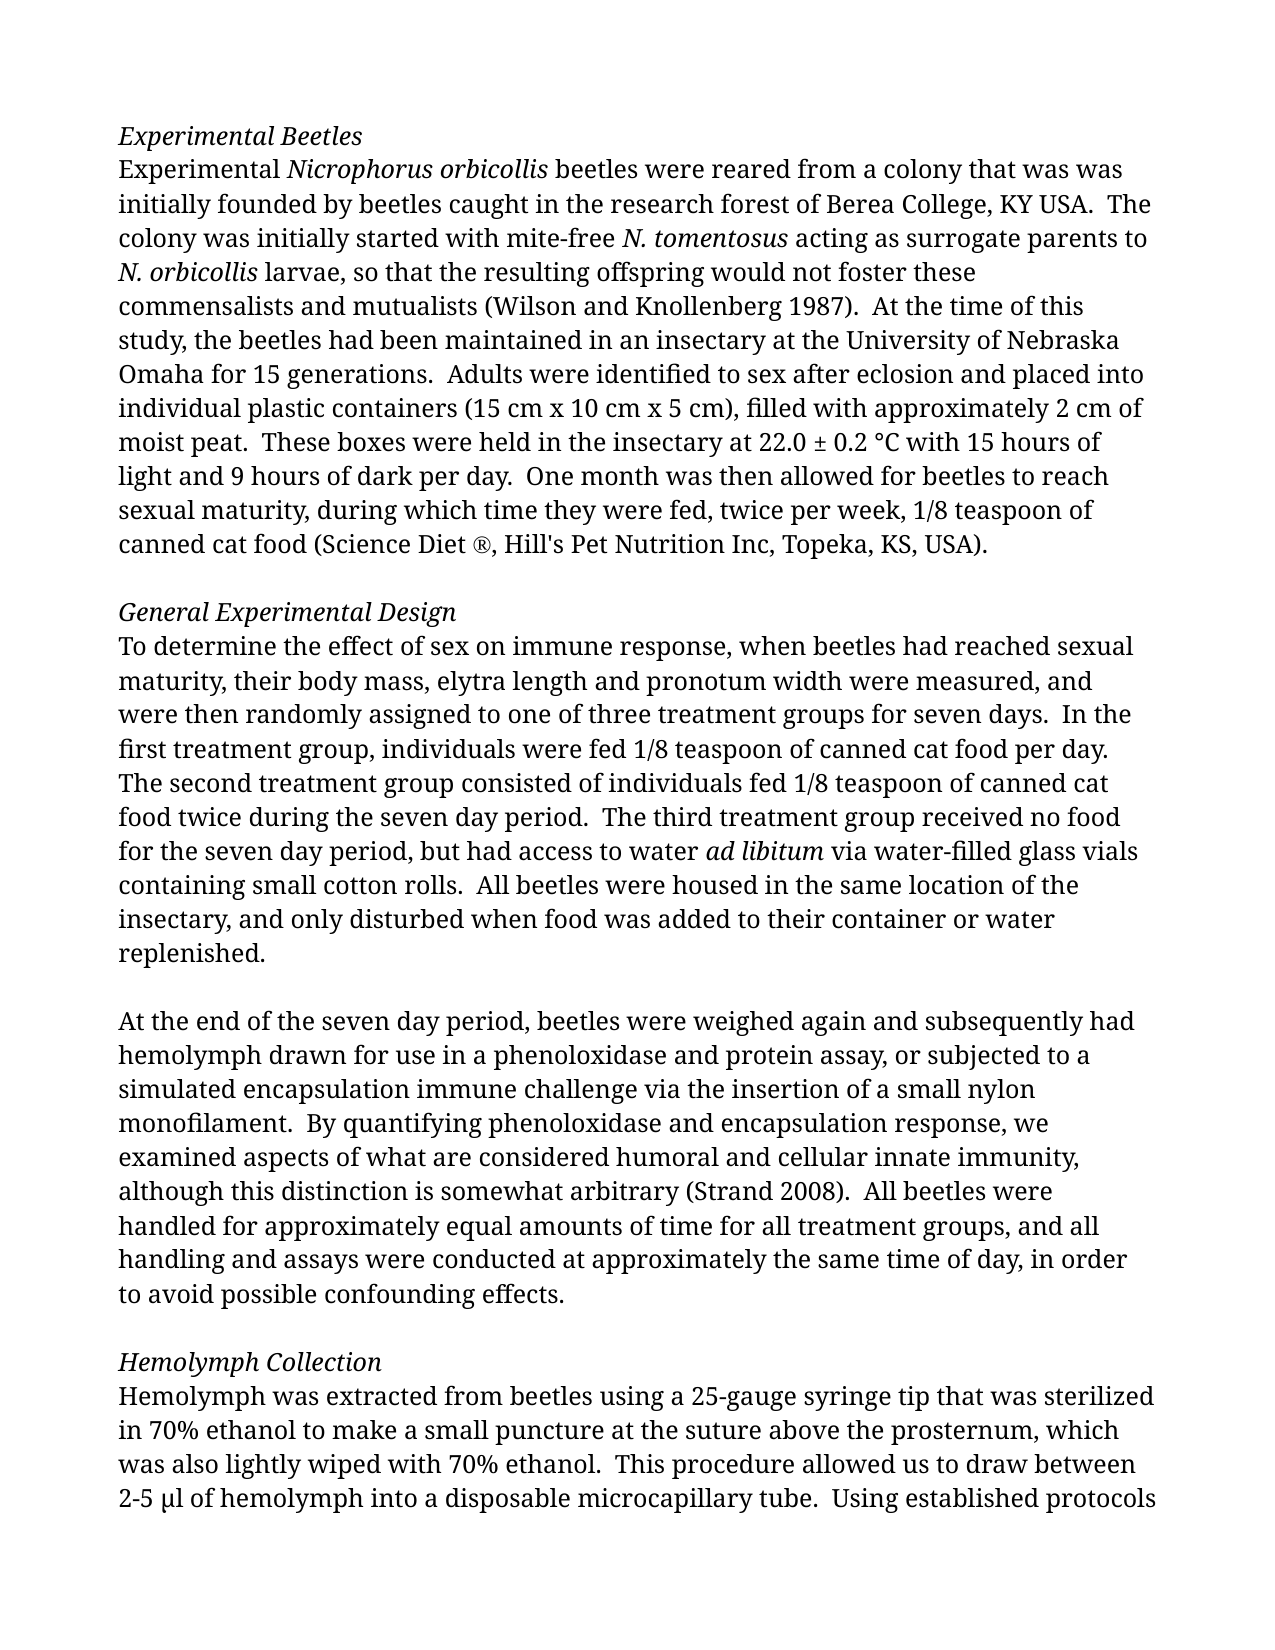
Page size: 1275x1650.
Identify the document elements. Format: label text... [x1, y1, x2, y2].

text Hemolymph was extracted from beetles using a 25-gauge syringe tip that was sterilized in 70% ethanol to make a small puncture at the suture above the prosternum, which was also lightly wiped with 70% ethanol. This procedure allowed us to draw between 2-5 μl of hemolymph into a disposable microcapillary tube. Using established protocols [118, 1378, 1157, 1515]
text Hemolymph Collection [118, 1344, 1157, 1378]
text At the end of the seven day period, beetles were weighed again and subsequently had hemolymph drawn for use in a phenoloxidase and protein assay, or subjected to a simulated encapsulation immune challenge via the insertion of a small nylon monofilament. By quantifying phenoloxidase and encapsulation response, we examined aspects of what are considered humoral and cellular innate immunity, although this distinction is somewhat arbitrary (Strand 2008). All beetles were handled for approximately equal amounts of time for all treatment groups, and all handling and assays were conducted at approximately the same time of day, in order to avoid possible confounding effects. [118, 1004, 1157, 1310]
text General Experimental Design [118, 595, 1157, 629]
text Experimental Beetles [118, 118, 1157, 152]
text Experimental Nicrophorus orbicollis beetles were reared from a colony that was was initially founded by beetles caught in the research forest of Berea College, KY USA. The colony was initially started with mite-free N. tomentosus acting as surrogate parents to N. orbicollis larvae, so that the resulting offspring would not foster these commensalists and mutualists (Wilson and Knollenberg 1987). At the time of this study, the beetles had been maintained in an insectary at the University of Nebraska Omaha for 15 generations. Adults were identified to sex after eclosion and placed into individual plastic containers (15 cm x 10 cm x 5 cm), filled with approximately 2 cm of moist peat. These boxes were held in the insectary at 22.0 ± 0.2 °C with 15 hours of light and 9 hours of dark per day. One month was then allowed for beetles to reach sexual maturity, during which time they were fed, twice per week, 1/8 teaspoon of canned cat food (Science Diet ®, Hill's Pet Nutrition Inc, Topeka, KS, USA). [118, 152, 1157, 561]
text To determine the effect of sex on immune response, when beetles had reached sexual maturity, their body mass, elytra length and pronotum width were measured, and were then randomly assigned to one of three treatment groups for seven days. In the first treatment group, individuals were fed 1/8 teaspoon of canned cat food per day. The second treatment group consisted of individuals fed 1/8 teaspoon of canned cat food twice during the seven day period. The third treatment group received no food for the seven day period, but had access to water ad libitum via water-filled glass vials containing small cotton rolls. All beetles were housed in the same location of the insectary, and only disturbed when food was added to their container or water replenished. [118, 629, 1157, 970]
